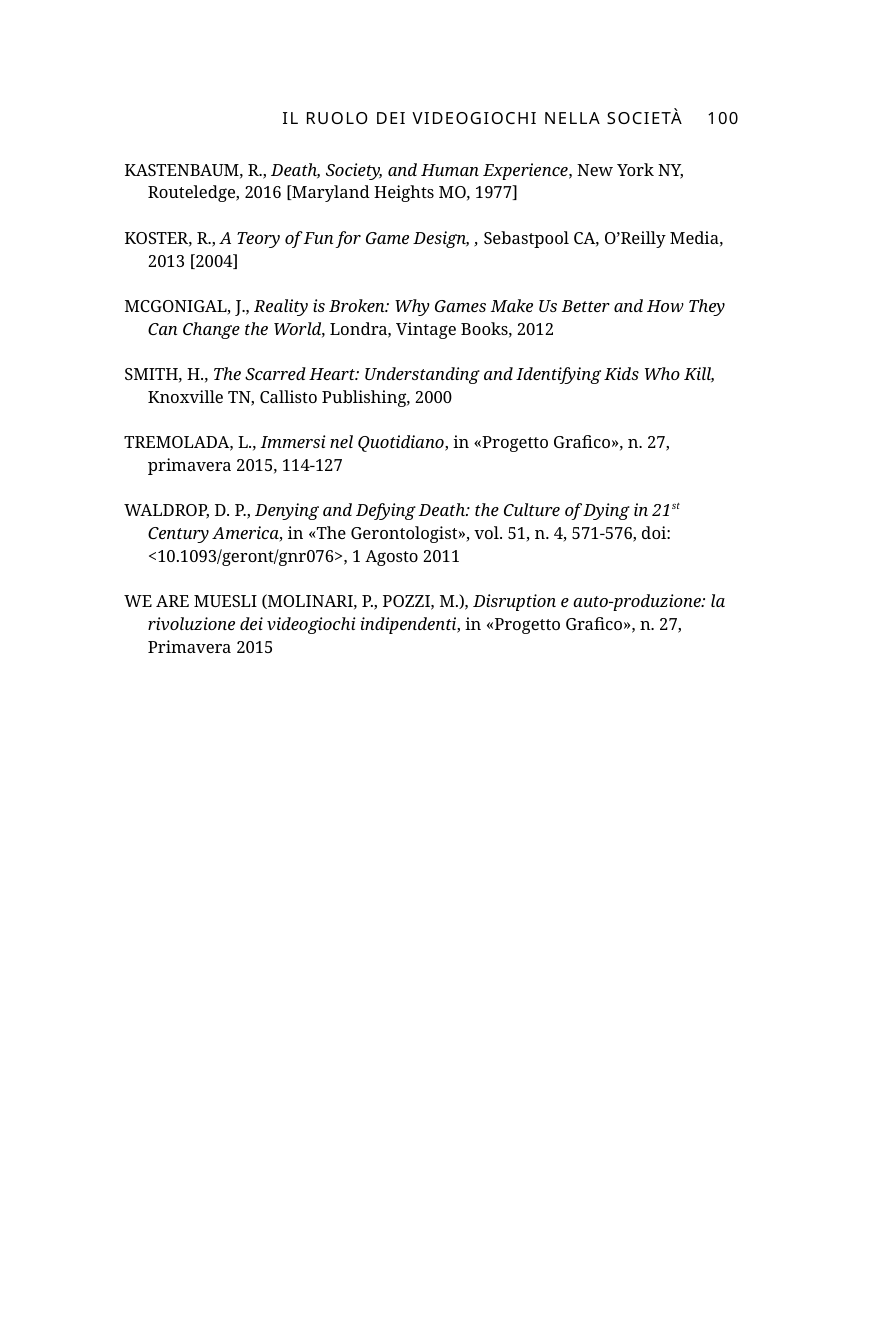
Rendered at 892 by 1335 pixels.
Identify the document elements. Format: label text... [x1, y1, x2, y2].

text TREMOLADA, L., Immersi nel Quotidiano, in «Progetto Grafico», n. 27, primavera 2015, 114-127 [124, 431, 738, 476]
text SMITH, H., The Scarred Heart: Understanding and Identifying Kids Who Kill, Knoxville TN, Callisto Publishing, 2000 [124, 363, 738, 408]
text KOSTER, R., A Teory of Fun for Game Design, , Sebastpool CA, O’Reilly Media, 2013 [2004] [124, 227, 738, 272]
text KASTENBAUM, R., Death, Society, and Human Experience, New York NY, Routeledge, 2016 [Maryland Heights MO, 1977] [124, 158, 738, 204]
text WE ARE MUESLI (MOLINARI, P., POZZI, M.), Disruption e auto-produzione: la rivoluzione dei videogiochi indipendenti, in «Progetto Grafico», n. 27, Primavera 2015 [124, 590, 738, 658]
text WALDROP, D. P., Denying and Defying Death: the Culture of Dying in 21st Century America, in «The Gerontologist», vol. 51, n. 4, 571-576, doi: <10.1093/geront/gnr076>, 1 Agosto 2011 [124, 499, 738, 567]
text MCGONIGAL, J., Reality is Broken: Why Games Make Us Better and How They Can Change the World, Londra, Vintage Books, 2012 [124, 295, 738, 340]
